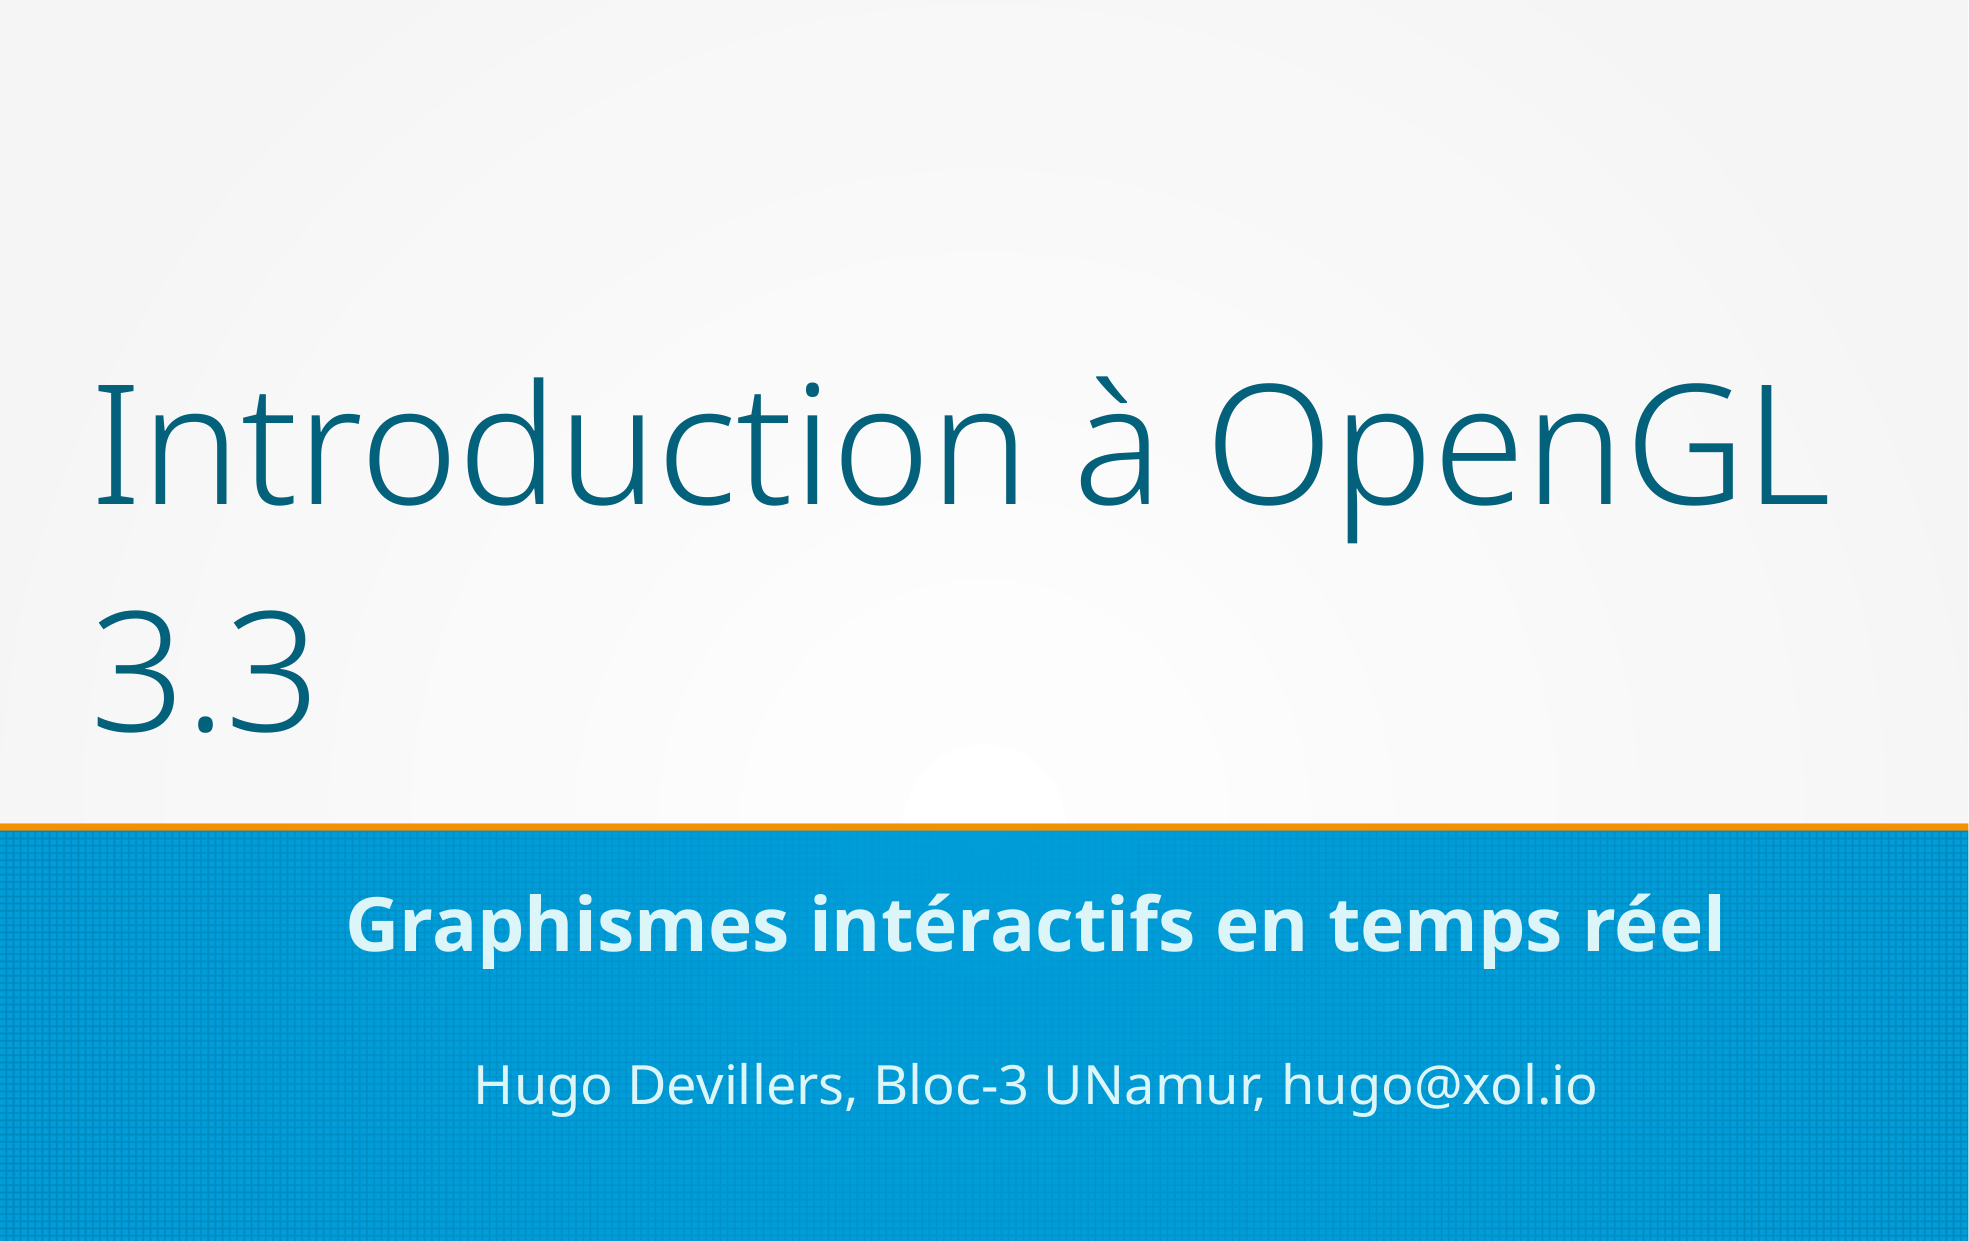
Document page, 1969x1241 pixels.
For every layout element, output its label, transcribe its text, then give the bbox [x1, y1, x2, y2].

subtitle Graphismes intéractifs en temps réel Hugo Devillers, Bloc-3 UNamur, hugo@xol.io [345, 870, 1756, 1141]
title Introduction à OpenGL 3.3 [90, 49, 1862, 781]
picture [0, 0, 1969, 830]
